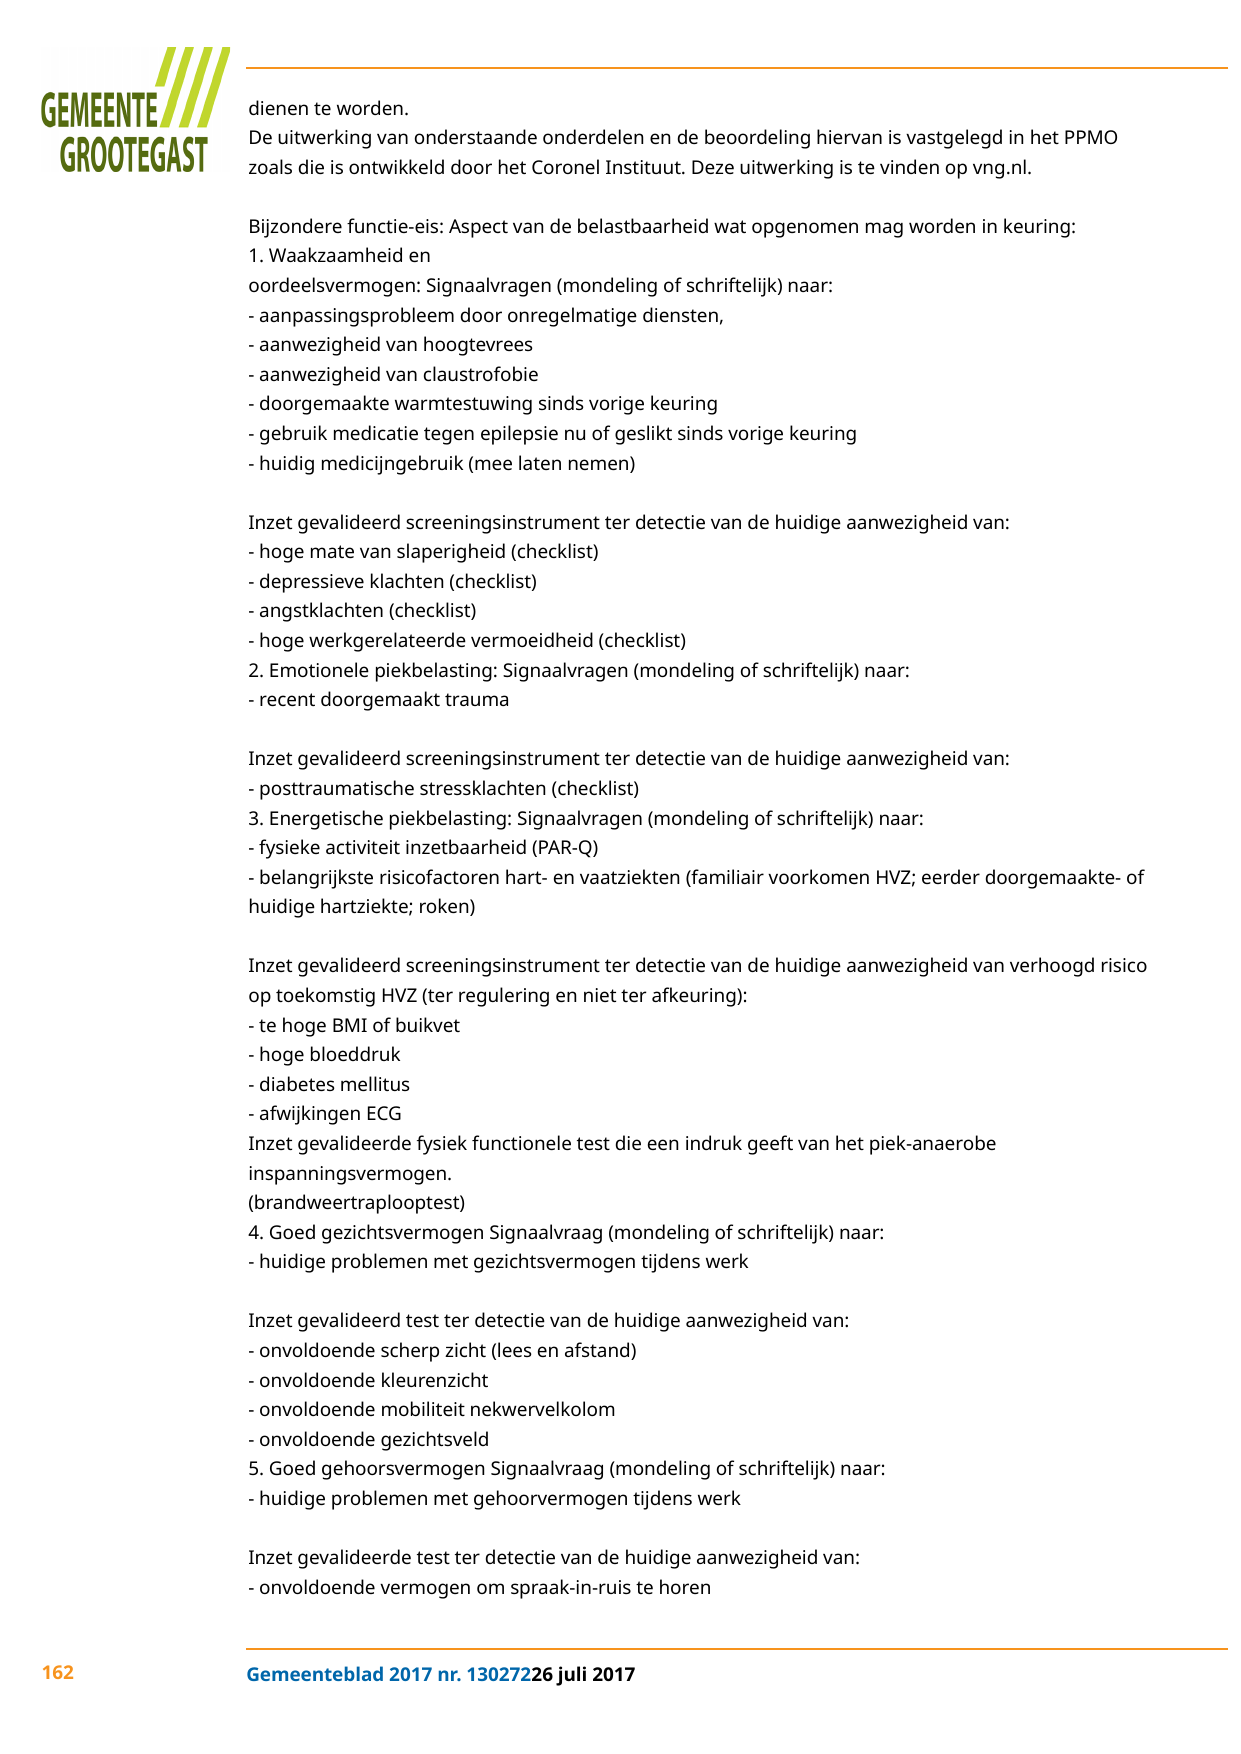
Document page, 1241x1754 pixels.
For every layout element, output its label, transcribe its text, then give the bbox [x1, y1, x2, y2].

text - huidige problemen met gehoorvermogen tijdens werk [248, 1485, 1152, 1511]
text - huidig medicijngebruik (mee laten nemen) [248, 450, 1152, 476]
text oordeelsvermogen: Signaalvragen (mondeling of schriftelijk) naar: [248, 272, 1152, 298]
text Inzet gevalideerd screeningsinstrument ter detectie van de huidige aanwezigheid van: [248, 746, 1152, 771]
picture [41, 47, 231, 172]
text - hoge bloeddruk [248, 1041, 1152, 1067]
text Bijzondere functie-eis: Aspect van de belastbaarheid wat opgenomen mag worden in keuring: [248, 213, 1152, 239]
text Inzet gevalideerd screeningsinstrument ter detectie van de huidige aanwezigheid van verhoogd risico op toekomstig HVZ (ter regulering en niet ter afkeuring): [248, 953, 1152, 1008]
text - onvoldoende kleurenzicht [248, 1367, 1152, 1393]
text 1. Waakzaamheid en [248, 243, 1152, 268]
text - posttraumatische stressklachten (checklist) [248, 775, 1152, 801]
text Inzet gevalideerde test ter detectie van de huidige aanwezigheid van: [248, 1544, 1152, 1570]
text - depressieve klachten (checklist) [248, 568, 1152, 594]
text - onvoldoende mobiliteit nekwervelkolom [248, 1396, 1152, 1422]
text - gebruik medicatie tegen epilepsie nu of geslikt sinds vorige keuring [248, 420, 1152, 446]
text - doorgemaakte warmtestuwing sinds vorige keuring [248, 391, 1152, 416]
text - aanwezigheid van hoogtevrees [248, 331, 1152, 357]
text - huidige problemen met gezichtsvermogen tijdens werk [248, 1248, 1152, 1274]
text Inzet gevalideerde fysiek functionele test die een indruk geeft van het piek-anaerobe inspanningsvermogen. [248, 1130, 1152, 1186]
text - onvoldoende scherp zicht (lees en afstand) [248, 1337, 1152, 1363]
text - hoge werkgerelateerde vermoeidheid (checklist) [248, 627, 1152, 653]
text dienen te worden. [248, 95, 1152, 121]
text - onvoldoende gezichtsveld [248, 1426, 1152, 1452]
text 2. Emotionele piekbelasting: Signaalvragen (mondeling of schriftelijk) naar: [248, 657, 1152, 683]
text - aanpassingsprobleem door onregelmatige diensten, [248, 302, 1152, 328]
text - belangrijkste risicofactoren hart- en vaatziekten (familiair voorkomen HVZ; eerder doorgemaakte- of huidige hartziekte; roken) [248, 864, 1152, 919]
text - onvoldoende vermogen om spraak-in-ruis te horen [248, 1574, 1152, 1600]
text - recent doorgemaakt trauma [248, 686, 1152, 712]
text - angstklachten (checklist) [248, 598, 1152, 623]
text - aanwezigheid van claustrofobie [248, 361, 1152, 387]
text - te hoge BMI of buikvet [248, 1012, 1152, 1038]
text Inzet gevalideerd test ter detectie van de huidige aanwezigheid van: [248, 1308, 1152, 1333]
text - hoge mate van slaperigheid (checklist) [248, 538, 1152, 564]
text De uitwerking van onderstaande onderdelen en de beoordeling hiervan is vastgelegd in het PPMO zoals die is ontwikkeld door het Coronel Instituut. Deze uitwerking is te vinden op vng.nl. [248, 124, 1152, 180]
text - diabetes mellitus [248, 1071, 1152, 1097]
text 4. Goed gezichtsvermogen Signaalvraag (mondeling of schriftelijk) naar: [248, 1219, 1152, 1245]
text Inzet gevalideerd screeningsinstrument ter detectie van de huidige aanwezigheid van: [248, 509, 1152, 535]
text - afwijkingen ECG [248, 1101, 1152, 1126]
text - fysieke activiteit inzetbaarheid (PAR-Q) [248, 834, 1152, 860]
text 3. Energetische piekbelasting: Signaalvragen (mondeling of schriftelijk) naar: [248, 805, 1152, 831]
text 5. Goed gehoorsvermogen Signaalvraag (mondeling of schriftelijk) naar: [248, 1456, 1152, 1481]
text (brandweertraplooptest) [248, 1189, 1152, 1215]
